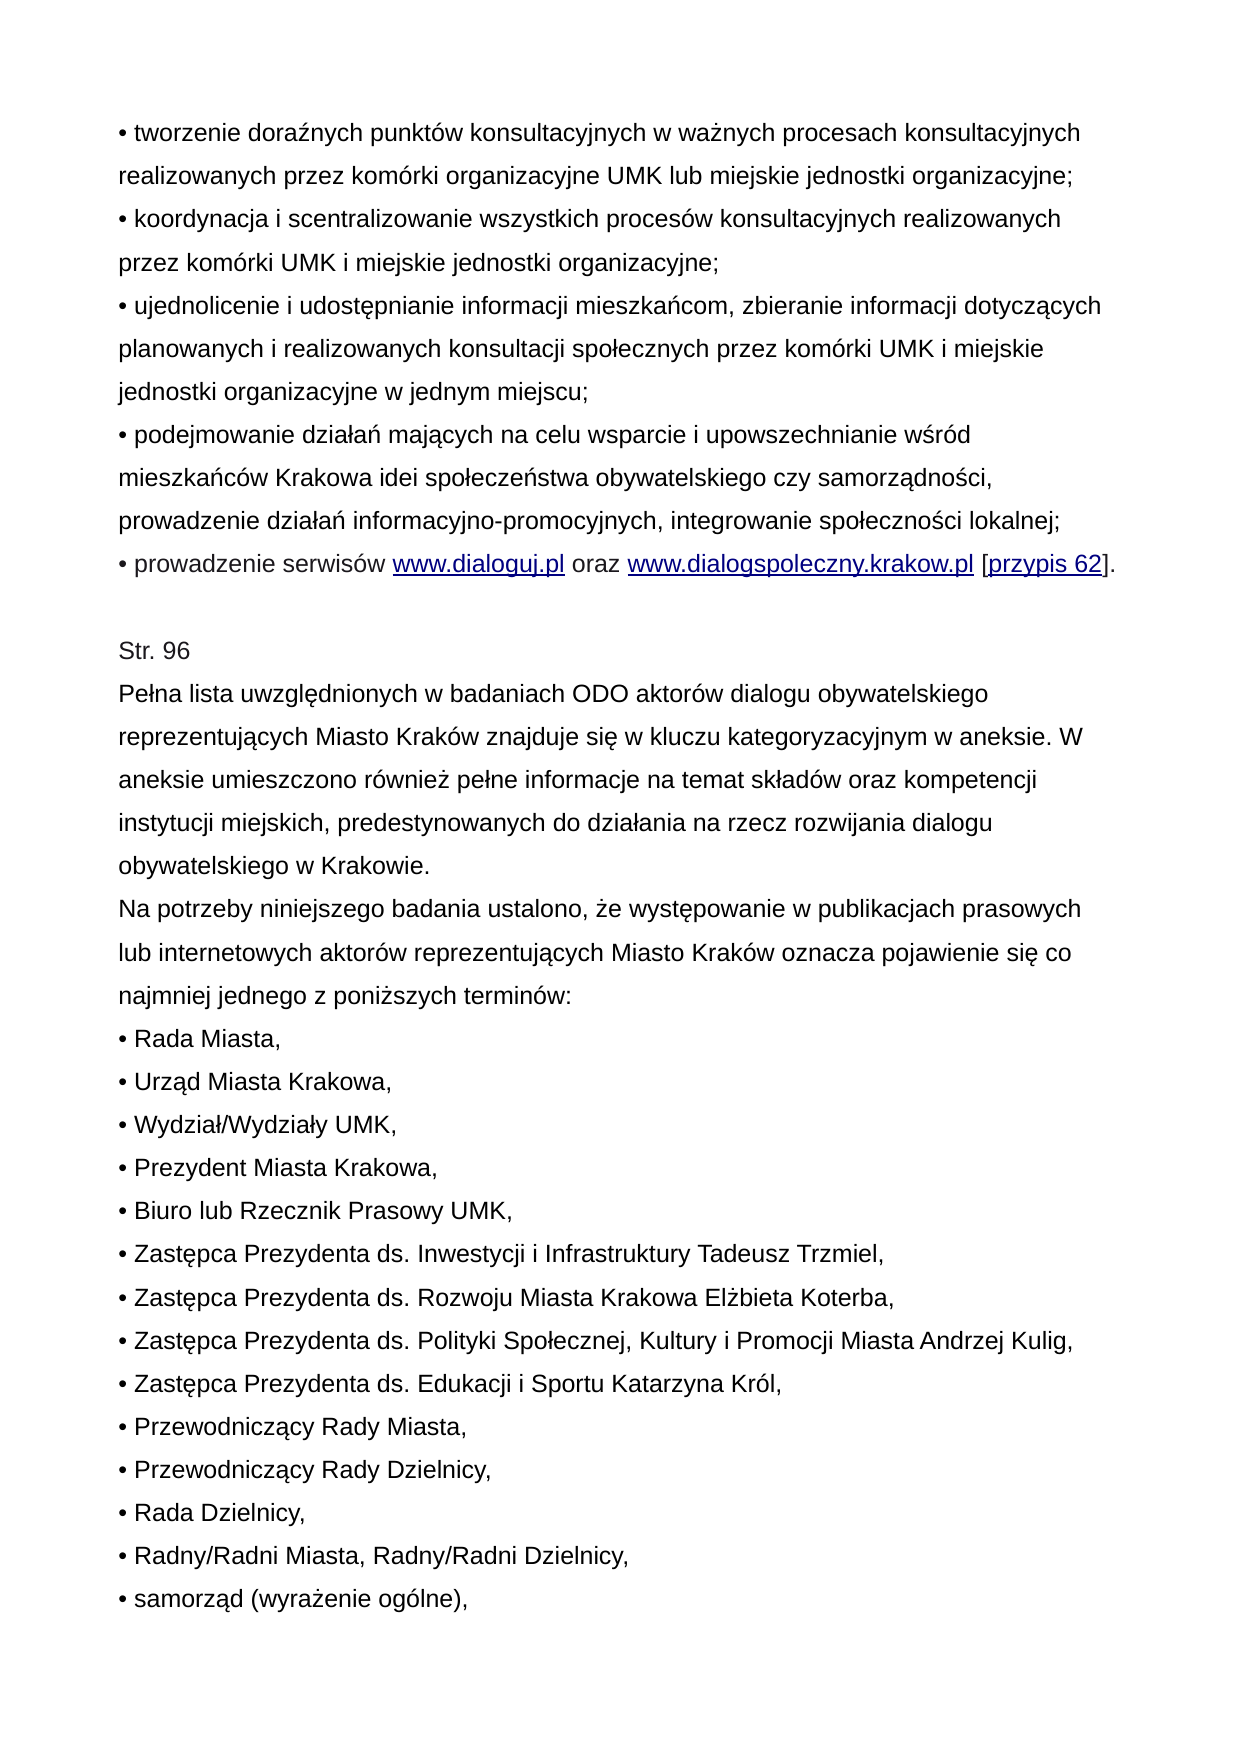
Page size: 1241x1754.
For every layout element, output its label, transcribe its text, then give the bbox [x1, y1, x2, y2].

text • Urząd Miasta Krakowa, [118, 1067, 1122, 1096]
text Pełna lista uwzględnionych w badaniach ODO aktorów dialogu obywatelskiego reprezentujących Miasto Kraków znajduje się w kluczu kategoryzacyjnym w aneksie. W aneksie umieszczono również pełne informacje na temat składów oraz kompetencji instytucji miejskich, predestynowanych do działania na rzecz rozwijania dialogu obywatelskiego w Krakowie. [118, 679, 1122, 880]
text • tworzenie doraźnych punktów konsultacyjnych w ważnych procesach konsultacyjnych realizowanych przez komórki organizacyjne UMK lub miejskie jednostki organizacyjne; [118, 118, 1122, 190]
text • podejmowanie działań mających na celu wsparcie i upowszechnianie wśród mieszkańców Krakowa idei społeczeństwa obywatelskiego czy samorządności, prowadzenie działań informacyjno-promocyjnych, integrowanie społeczności lokalnej; [118, 420, 1122, 535]
text • ujednolicenie i udostępnianie informacji mieszkańcom, zbieranie informacji dotyczących planowanych i realizowanych konsultacji społecznych przez komórki UMK i miejskie jednostki organizacyjne w jednym miejscu; [118, 291, 1122, 406]
text • Radny/Radni Miasta, Radny/Radni Dzielnicy, [118, 1541, 1122, 1570]
text • Zastępca Prezydenta ds. Rozwoju Miasta Krakowa Elżbieta Koterba, [118, 1282, 1122, 1311]
text • Przewodniczący Rady Miasta, [118, 1412, 1122, 1441]
text • prowadzenie serwisów www.dialoguj.pl oraz www.dialogspoleczny.krakow.pl [przypis 62]. [118, 549, 1122, 578]
text • samorząd (wyrażenie ogólne), [118, 1584, 1122, 1613]
text Str. 96 [118, 636, 1122, 664]
text • Biuro lub Rzecznik Prasowy UMK, [118, 1196, 1122, 1225]
text • Zastępca Prezydenta ds. Polityki Społecznej, Kultury i Promocji Miasta Andrzej Kulig, [118, 1326, 1122, 1354]
text • Przewodniczący Rady Dzielnicy, [118, 1455, 1122, 1484]
text • Rada Miasta, [118, 1024, 1122, 1052]
text Na potrzeby niniejszego badania ustalono, że występowanie w publikacjach prasowych lub internetowych aktorów reprezentujących Miasto Kraków oznacza pojawienie się co najmniej jednego z poniższych terminów: [118, 894, 1122, 1009]
text • Prezydent Miasta Krakowa, [118, 1153, 1122, 1182]
text • Zastępca Prezydenta ds. Edukacji i Sportu Katarzyna Król, [118, 1369, 1122, 1397]
text • Zastępca Prezydenta ds. Inwestycji i Infrastruktury Tadeusz Trzmiel, [118, 1239, 1122, 1268]
text • Rada Dzielnicy, [118, 1498, 1122, 1527]
text • koordynacja i scentralizowanie wszystkich procesów konsultacyjnych realizowanych przez komórki UMK i miejskie jednostki organizacyjne; [118, 204, 1122, 276]
text • Wydział/Wydziały UMK, [118, 1110, 1122, 1139]
